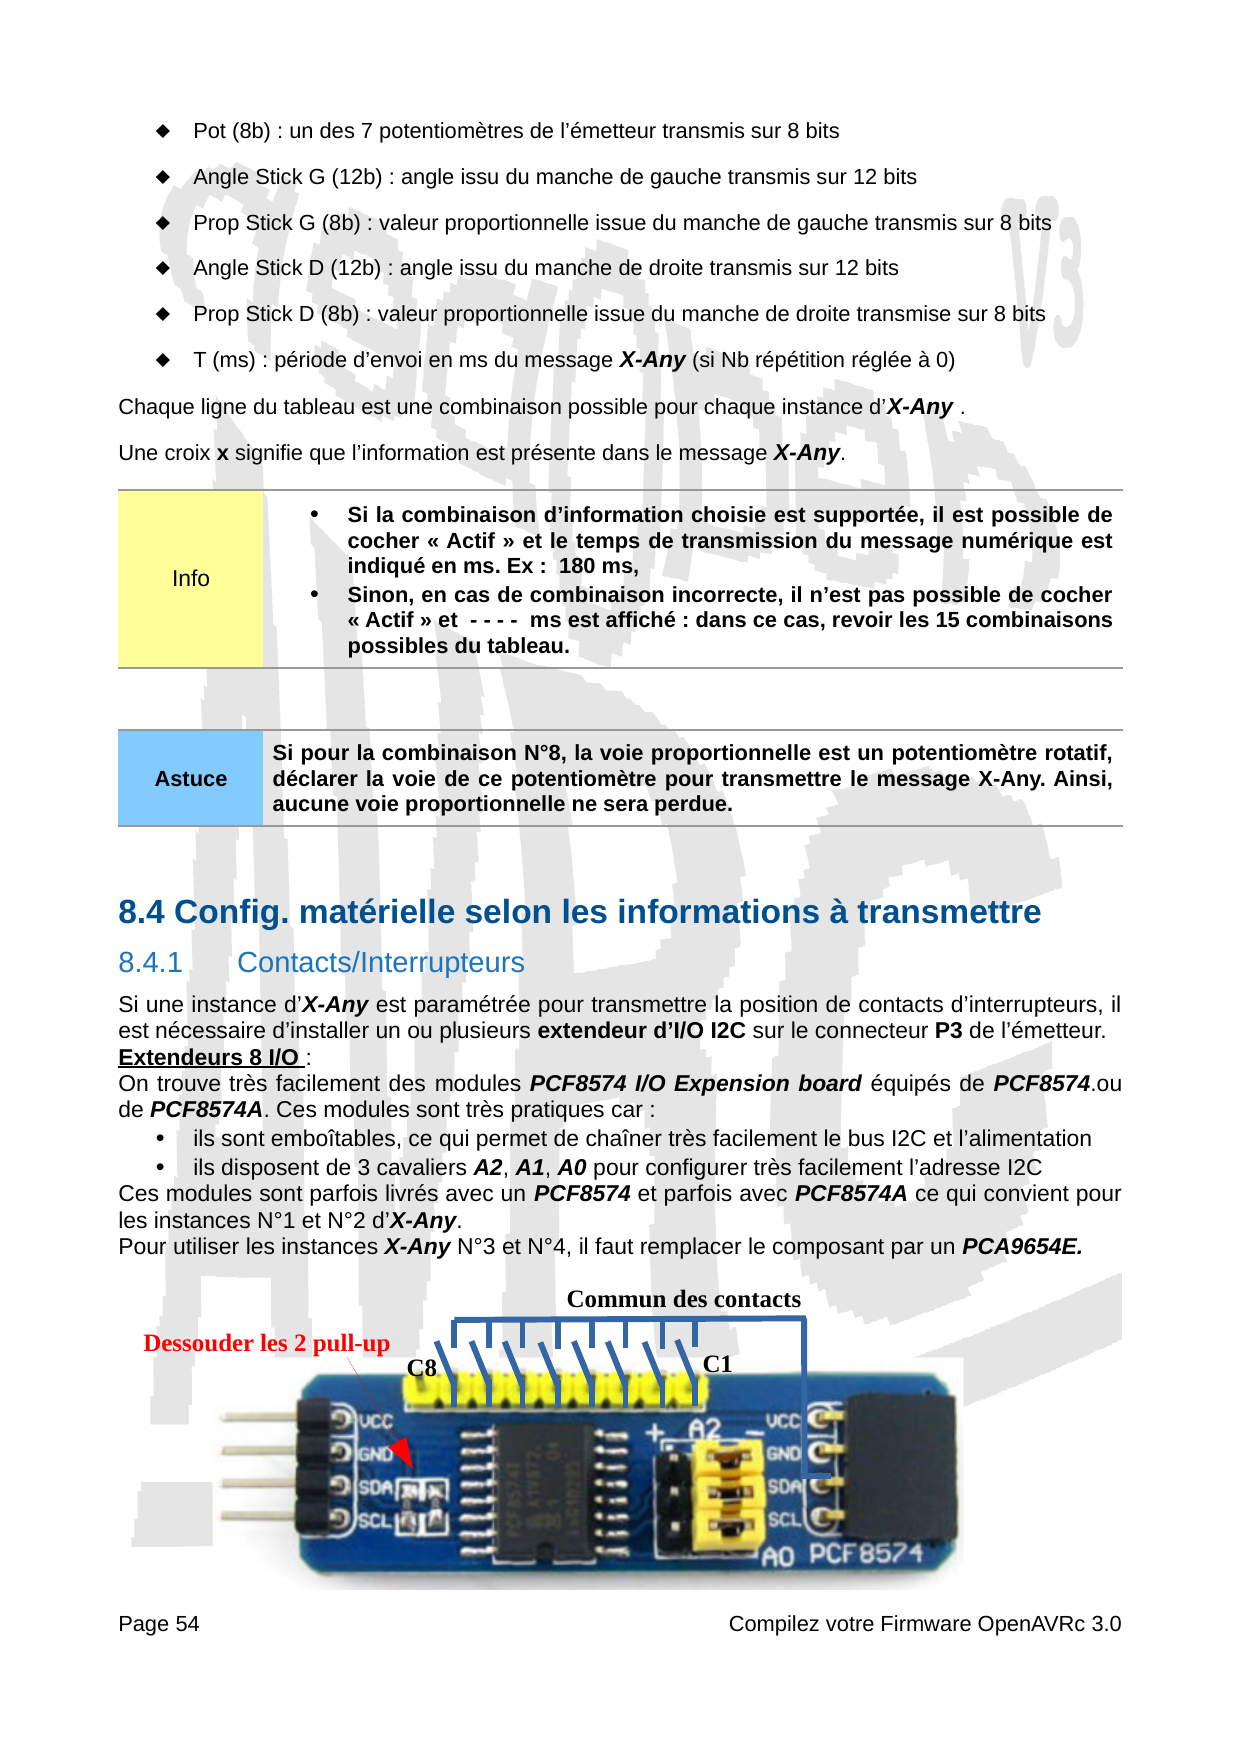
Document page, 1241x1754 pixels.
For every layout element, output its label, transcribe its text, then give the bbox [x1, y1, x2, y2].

table_header Si pour la combinaison N°8, la voie proportionnelle est un potentiomètre rotatif, déclarer la voie de ce potentiomètre pour transmettre le message X-Any. Ainsi, aucune voie proportionnelle ne sera perdue. [264, 731, 1122, 825]
text Chaque ligne du tableau est une combinaison possible pour chaque instance d’X-Any . [118, 393, 1122, 419]
list Angle Stick G (12b) : angle issu du manche de gauche transmis sur 12 bits [156, 164, 1122, 190]
picture [212, 1357, 964, 1590]
list Angle Stick D (12b) : angle issu du manche de droite transmis sur 12 bits [156, 255, 1122, 281]
list ils sont emboîtables, ce qui permet de chaîner très facilement le bus I2C et l’alimentation [156, 1123, 1122, 1151]
table_header Si la combinaison d’information choisie est supportée, il est possible de cocher « Actif » et le temps de transmission du message numérique est indiqué en ms. Ex : 180 ms, Sinon, en cas de combinaison incorrecte, il n’est pas possible de cocher « Actif » et - - - - ms est affiché : dans ce cas, revoir les 15 combinaisons possibles du tableau. [264, 491, 1122, 667]
text Pour utiliser les instances X-Any N°3 et N°4, il faut remplacer le composant par un PCA9654E. [118, 1233, 1122, 1259]
subtitle 8.4 Config. matérielle selon les informations à transmettre [118, 892, 1122, 930]
text Si une instance d’X-Any est paramétrée pour transmettre la position de contacts d’interrupteurs, il est nécessaire d’installer un ou plusieurs extendeur d’I/O I2C sur le connecteur P3 de l’émetteur. [118, 991, 1122, 1044]
list Prop Stick D (8b) : valeur proportionnelle issue du manche de droite transmise sur 8 bits [156, 301, 1122, 327]
subtitle 8.4.1 Contacts/Interrupteurs [118, 945, 1122, 978]
list Pot (8b) : un des 7 potentiomètres de l’émetteur transmis sur 8 bits [156, 118, 1122, 144]
text Ces modules sont parfois livrés avec un PCF8574 et parfois avec PCF8574A ce qui convient pour les instances N°1 et N°2 d’X-Any. [118, 1180, 1122, 1233]
list T (ms) : période d’envoi en ms du message X-Any (si Nb répétition réglée à 0) [156, 346, 1122, 373]
list Prop Stick G (8b) : valeur proportionnelle issue du manche de gauche transmis sur 8 bits [156, 209, 1122, 235]
text Extendeurs 8 I/O : [118, 1044, 1122, 1070]
text Une croix x signifie que l’information est présente dans le message X-Any. [118, 439, 1122, 466]
text On trouve très facilement des modules PCF8574 I/O Expension board équipés de PCF8574.ou de PCF8574A. Ces modules sont très pratiques car : [118, 1070, 1122, 1123]
table_header Astuce [118, 731, 263, 825]
list ils disposent de 3 cavaliers A2, A1, A0 pour configurer très facilement l’adresse I2C [156, 1151, 1122, 1180]
table_header Info [118, 491, 263, 667]
